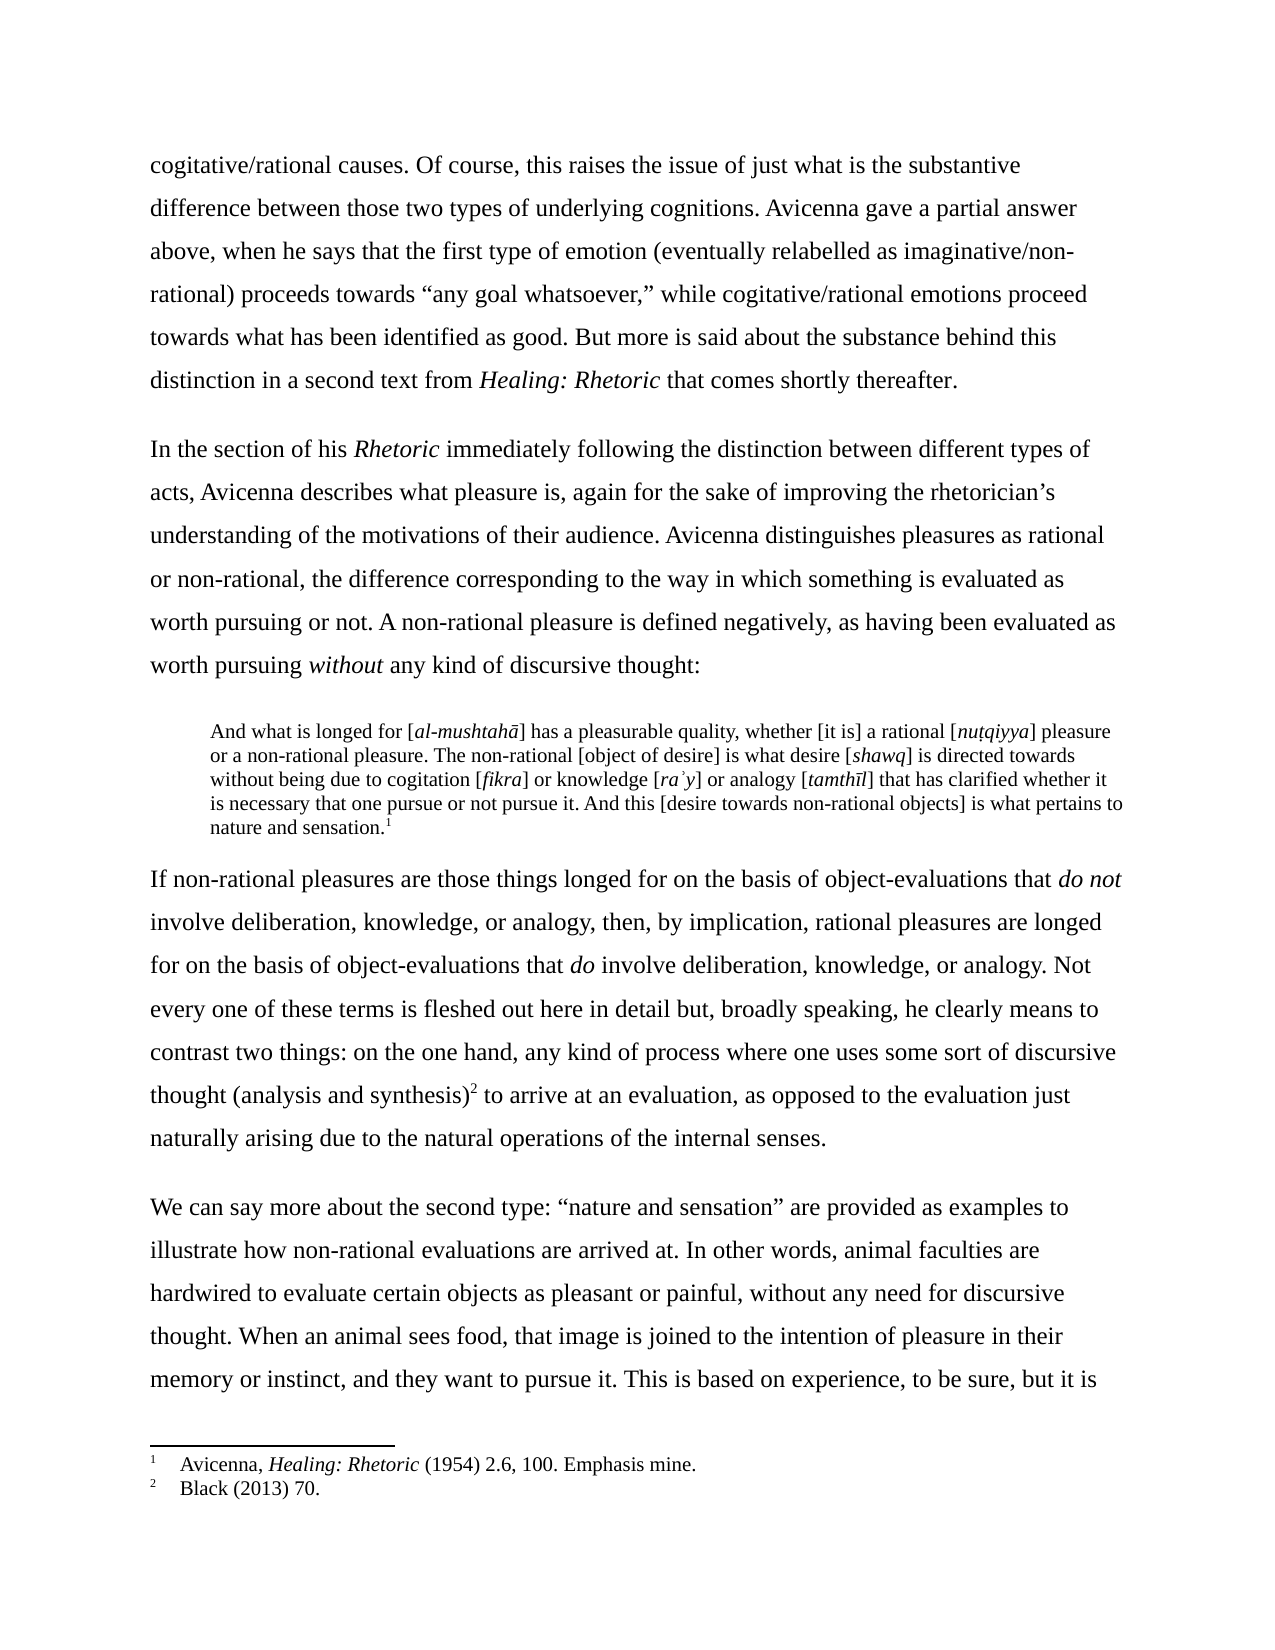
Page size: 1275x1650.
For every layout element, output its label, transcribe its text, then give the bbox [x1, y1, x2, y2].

text We can say more about the second type: “nature and sensation” are provided as examples to illustrate how non-rational evaluations are arrived at. In other words, animal faculties are hardwired to evaluate certain objects as pleasant or painful, without any need for discursive thought. When an animal sees food, that image is joined to the intention of pleasure in their memory or instinct, and they want to pursue it. This is based on experience, to be sure, but it is [150, 1192, 1125, 1393]
text Black (2013) 70. [150, 1476, 1125, 1500]
text Avicenna, Healing: Rhetoric (1954) 2.6, 100. Emphasis mine. [150, 1452, 1125, 1476]
text cogitative/rational causes. Of course, this raises the issue of just what is the substantive difference between those two types of underlying cognitions. Avicenna gave a partial answer above, when he says that the first type of emotion (eventually relabelled as imaginative/non-rational) proceeds towards “any goal whatsoever,” while cogitative/rational emotions proceed towards what has been identified as good. But more is said about the substance behind this distinction in a second text from Healing: Rhetoric that comes shortly thereafter. [150, 150, 1125, 394]
text If non-rational pleasures are those things longed for on the basis of object-evaluations that do not involve deliberation, knowledge, or analogy, then, by implication, rational pleasures are longed for on the basis of object-evaluations that do involve deliberation, knowledge, or analogy. Not every one of these terms is fleshed out here in detail but, broadly speaking, he clearly means to contrast two things: on the one hand, any kind of process where one uses some sort of discursive thought (analysis and synthesis) to arrive at an evaluation, as opposed to the evaluation just naturally arising due to the natural operations of the internal senses. [150, 864, 1125, 1152]
text In the section of his Rhetoric immediately following the distinction between different types of acts, Avicenna describes what pleasure is, again for the sake of improving the rhetorician’s understanding of the motivations of their audience. Avicenna distinguishes pleasures as rational or non-rational, the difference corresponding to the way in which something is evaluated as worth pursuing or not. A non-rational pleasure is defined negatively, as having been evaluated as worth pursuing without any kind of discursive thought: [150, 434, 1125, 679]
text And what is longed for [al-mushtahā] has a pleasurable quality, whether [it is] a rational [nuṭqiyya] pleasure or a non-rational pleasure. The non-rational [object of desire] is what desire [shawq] is directed towards without being due to cogitation [fikra] or knowledge [raʾy] or analogy [tamthīl] that has clarified whether it is necessary that one pursue or not pursue it. And this [desire towards non-rational objects] is what pertains to nature and sensation. [210, 718, 1125, 839]
